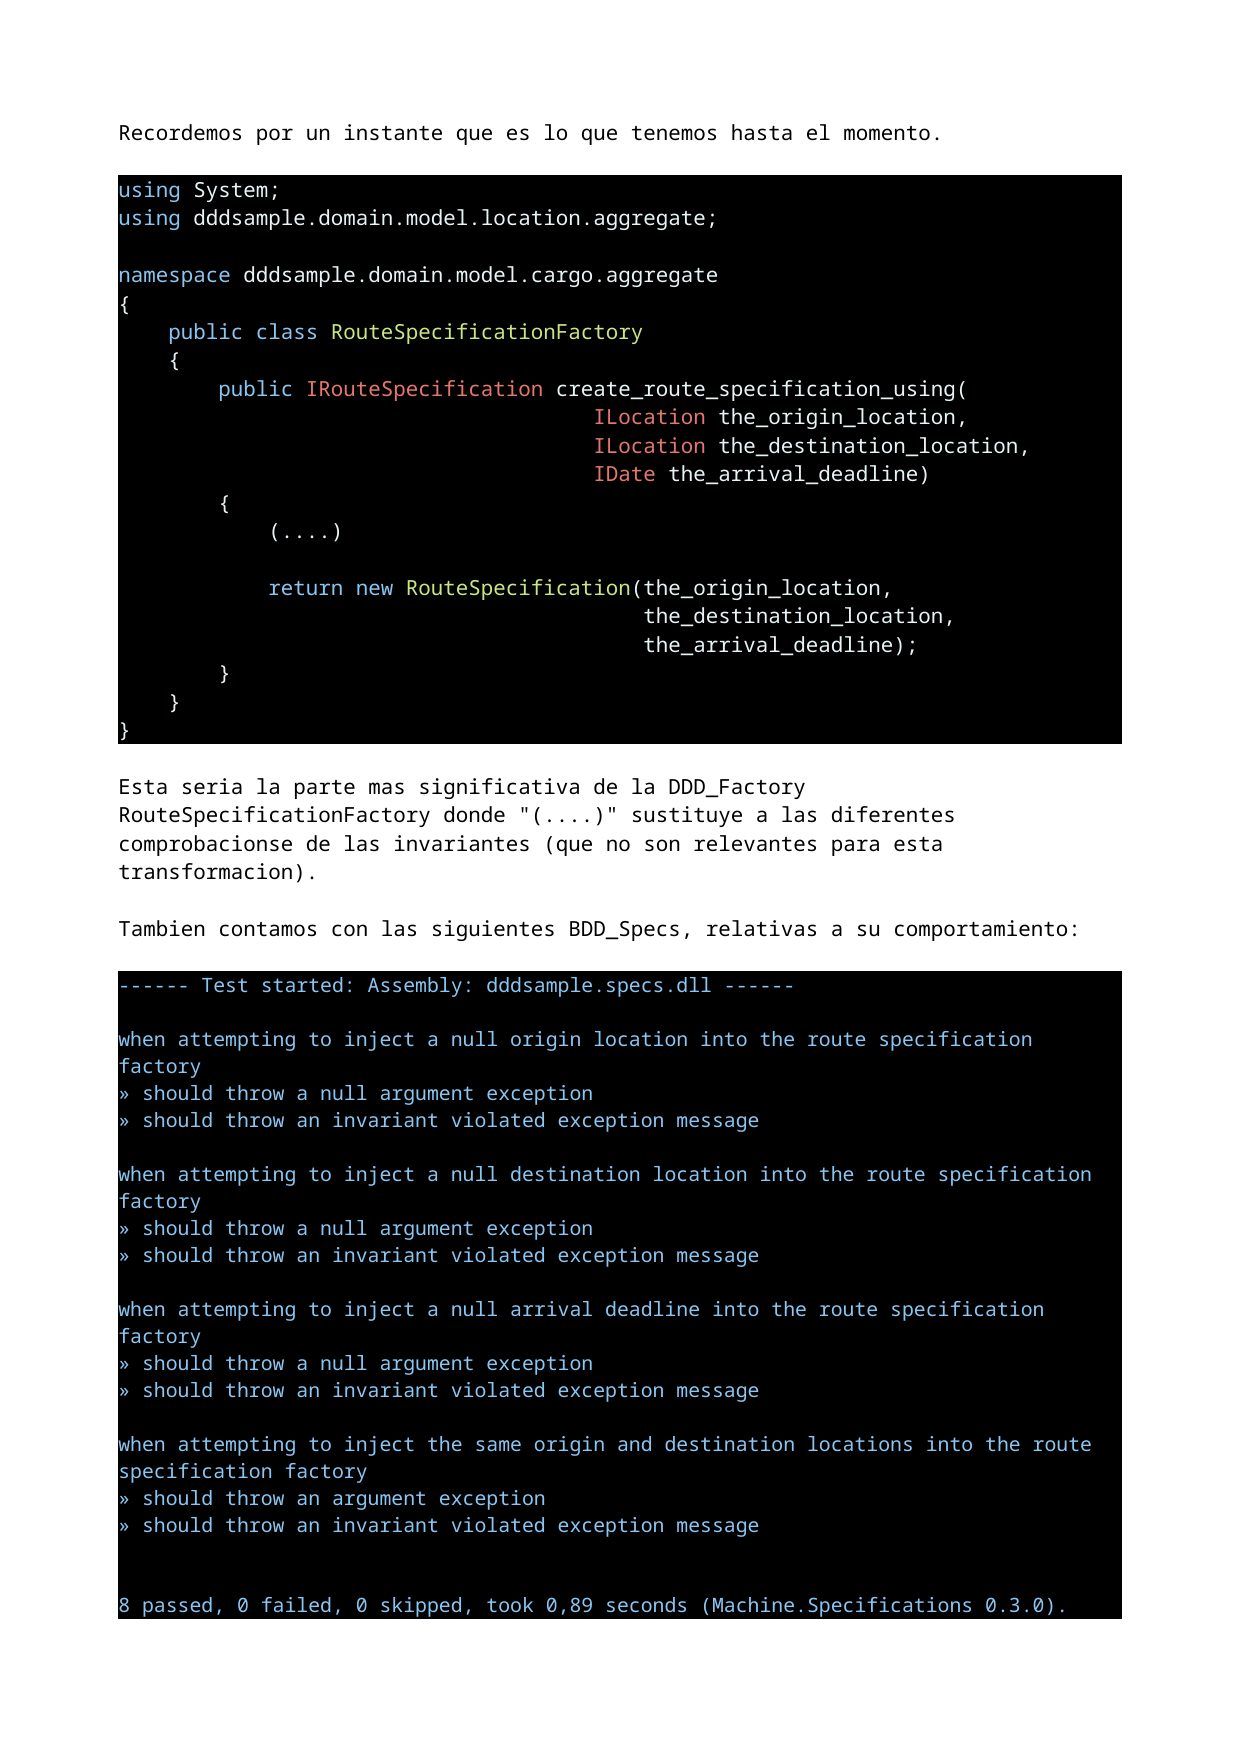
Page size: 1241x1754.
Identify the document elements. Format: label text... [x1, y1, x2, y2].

text when attempting to inject a null destination location into the route specification factory [118, 1160, 1122, 1214]
text when attempting to inject a null origin location into the route specification factory [118, 1025, 1122, 1079]
text (....) [118, 516, 1122, 545]
text » should throw an invariant violated exception message [118, 1511, 1122, 1538]
text public IRouteSpecification create_route_specification_using( [118, 374, 1122, 402]
text } [118, 658, 1122, 687]
text the_destination_location, [118, 602, 1122, 630]
text » should throw a null argument exception [118, 1349, 1122, 1376]
text public class RouteSpecificationFactory [118, 317, 1122, 346]
text IDate the_arrival_deadline) [118, 459, 1122, 488]
text namespace dddsample.domain.model.cargo.aggregate [118, 260, 1122, 289]
text ------ Test started: Assembly: dddsample.specs.dll ------ [118, 971, 1122, 998]
text ILocation the_origin_location, [118, 402, 1122, 431]
text 8 passed, 0 failed, 0 skipped, took 0,89 seconds (Machine.Specifications 0.3.0). [118, 1592, 1122, 1619]
text » should throw an invariant violated exception message [118, 1376, 1122, 1403]
text Esta seria la parte mas significativa de la DDD_Factory RouteSpecificationFactory donde "(....)" sustituye a las diferentes comprobacionse de las invariantes (que no son relevantes para esta transformacion). [118, 772, 1122, 886]
text { [118, 346, 1122, 374]
text » should throw an invariant violated exception message [118, 1106, 1122, 1133]
text » should throw a null argument exception [118, 1079, 1122, 1106]
text } [118, 715, 1122, 744]
text Recordemos por un instante que es lo que tenemos hasta el momento. [118, 118, 1122, 147]
text using dddsample.domain.model.location.aggregate; [118, 203, 1122, 232]
text when attempting to inject a null arrival deadline into the route specification factory [118, 1295, 1122, 1349]
text ILocation the_destination_location, [118, 431, 1122, 459]
text Tambien contamos con las siguientes BDD_Specs, relativas a su comportamiento: [118, 914, 1122, 943]
text » should throw an argument exception [118, 1484, 1122, 1511]
text return new RouteSpecification(the_origin_location, [118, 573, 1122, 602]
text » should throw an invariant violated exception message [118, 1241, 1122, 1268]
text } [118, 687, 1122, 715]
text { [118, 488, 1122, 516]
text the_arrival_deadline); [118, 630, 1122, 658]
text { [118, 289, 1122, 317]
text when attempting to inject the same origin and destination locations into the route specification factory [118, 1430, 1122, 1484]
text using System; [118, 175, 1122, 203]
text » should throw a null argument exception [118, 1214, 1122, 1241]
